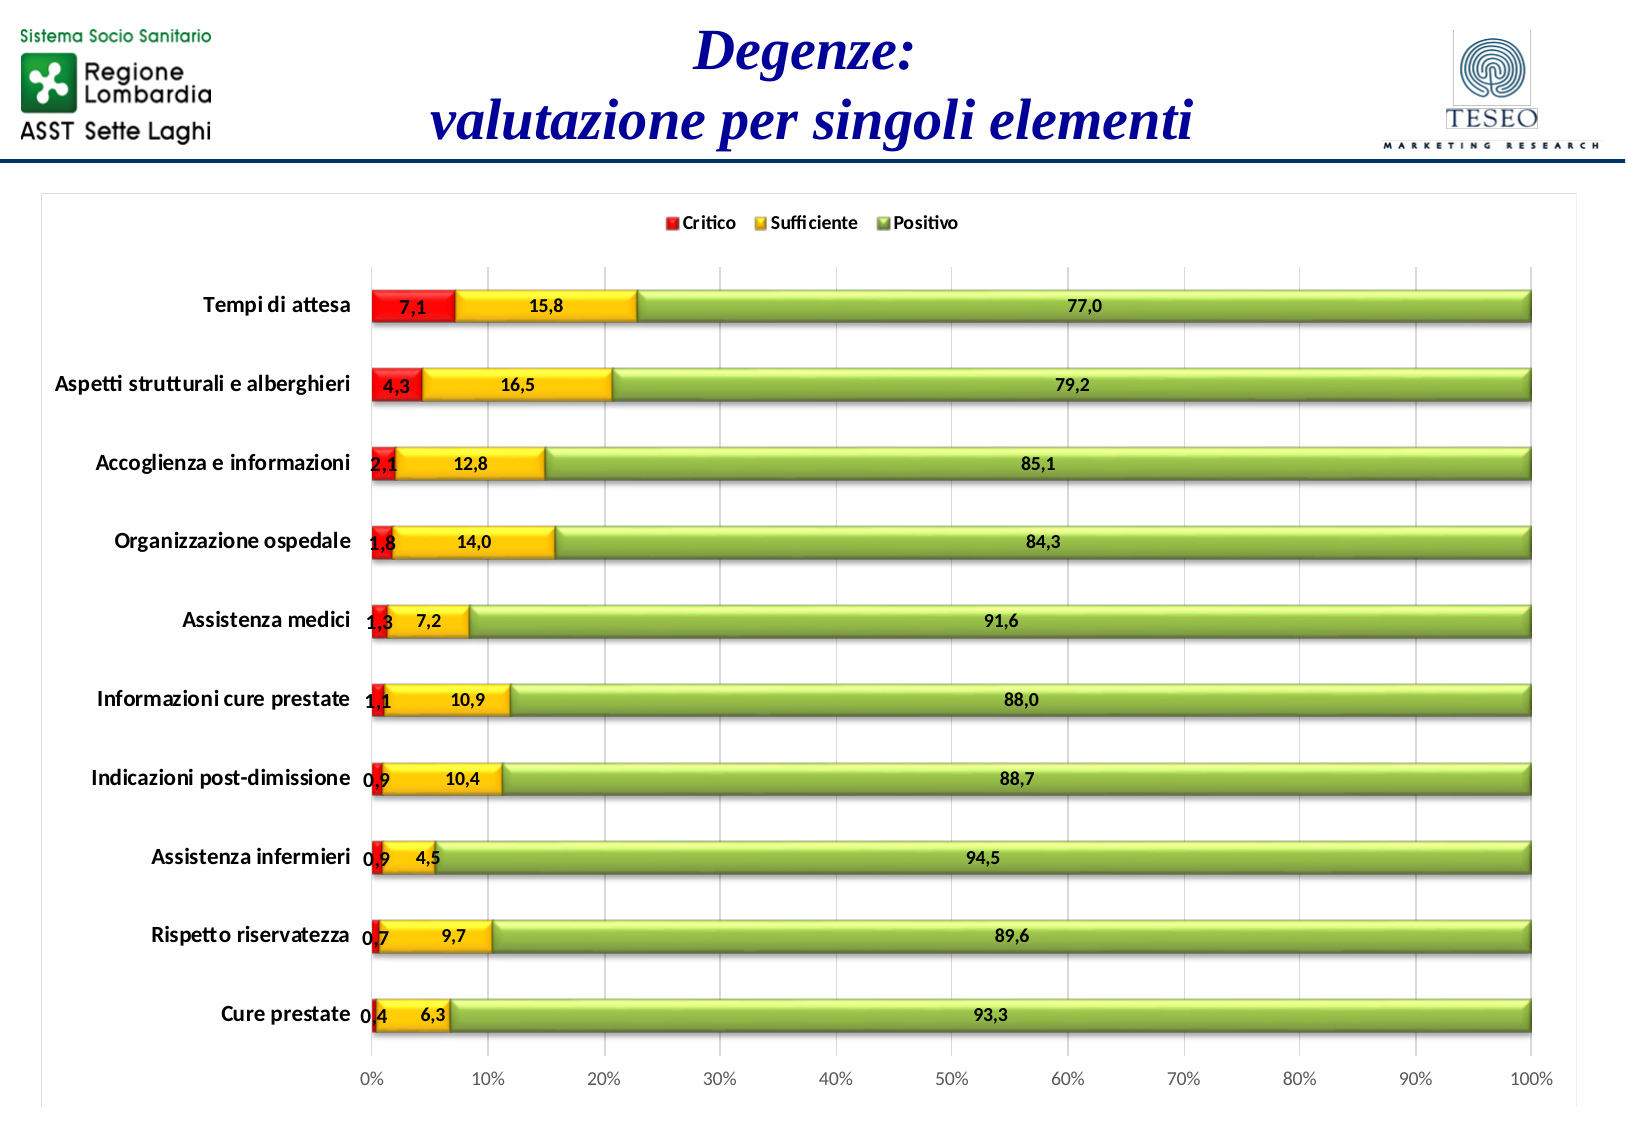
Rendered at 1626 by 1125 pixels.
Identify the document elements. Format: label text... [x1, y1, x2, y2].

picture [40, 192, 1577, 1106]
picture [21, 26, 211, 148]
text_box Degenze: valutazione per singoli elementi [268, 18, 1356, 144]
picture [1381, 30, 1604, 149]
